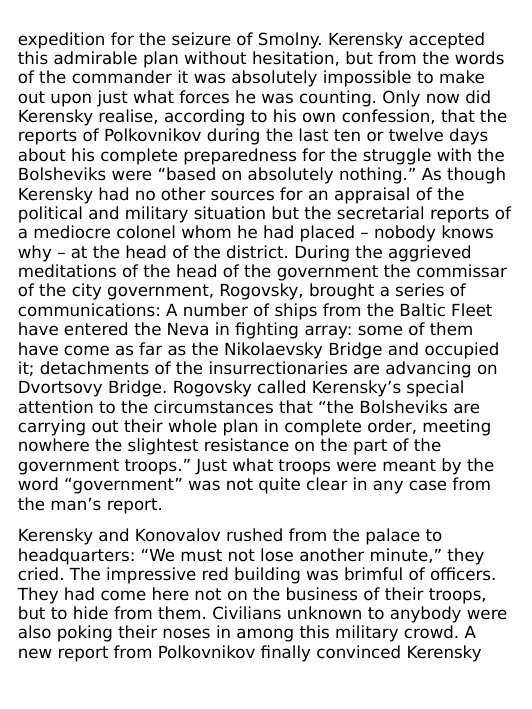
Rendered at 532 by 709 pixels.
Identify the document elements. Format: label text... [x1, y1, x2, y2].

text Kerensky and Konovalov rushed from the palace to headquarters: “We must not lose another minute,” they cried. The impressive red building was brimful of officers. They had come here not on the business of their troops, but to hide from them. Civilians unknown to anybody were also poking their noses in among this military crowd. A new report from Polkovnikov finally convinced Kerensky [18, 526, 514, 662]
text expedition for the seizure of Smolny. Kerensky accepted this admirable plan without hesitation, but from the words of the commander it was absolutely impossible to make out upon just what forces he was counting. Only now did Kerensky realise, according to his own confession, that the reports of Polkovnikov during the last ten or twelve days about his complete preparedness for the struggle with the Bolsheviks were “based on absolutely nothing.” As though Kerensky had no other sources for an appraisal of the political and military situation but the secretarial reports of a mediocre colonel whom he had placed – nobody knows why – at the head of the district. During the aggrieved meditations of the head of the government the commissar of the city government, Rogovsky, brought a series of communications: A number of ships from the Baltic Fleet have entered the Neva in fighting array: some of them have come as far as the Nikolaevsky Bridge and occupied it; detachments of the insurrectionaries are advancing on Dvortsovy Bridge. Rogovsky called Kerensky’s special attention to the circumstances that “the Bolsheviks are carrying out their whole plan in complete order, meeting nowhere the slightest resistance on the part of the government troops.” Just what troops were meant by the word “government” was not quite clear in any case from the man’s report. [18, 29, 514, 514]
